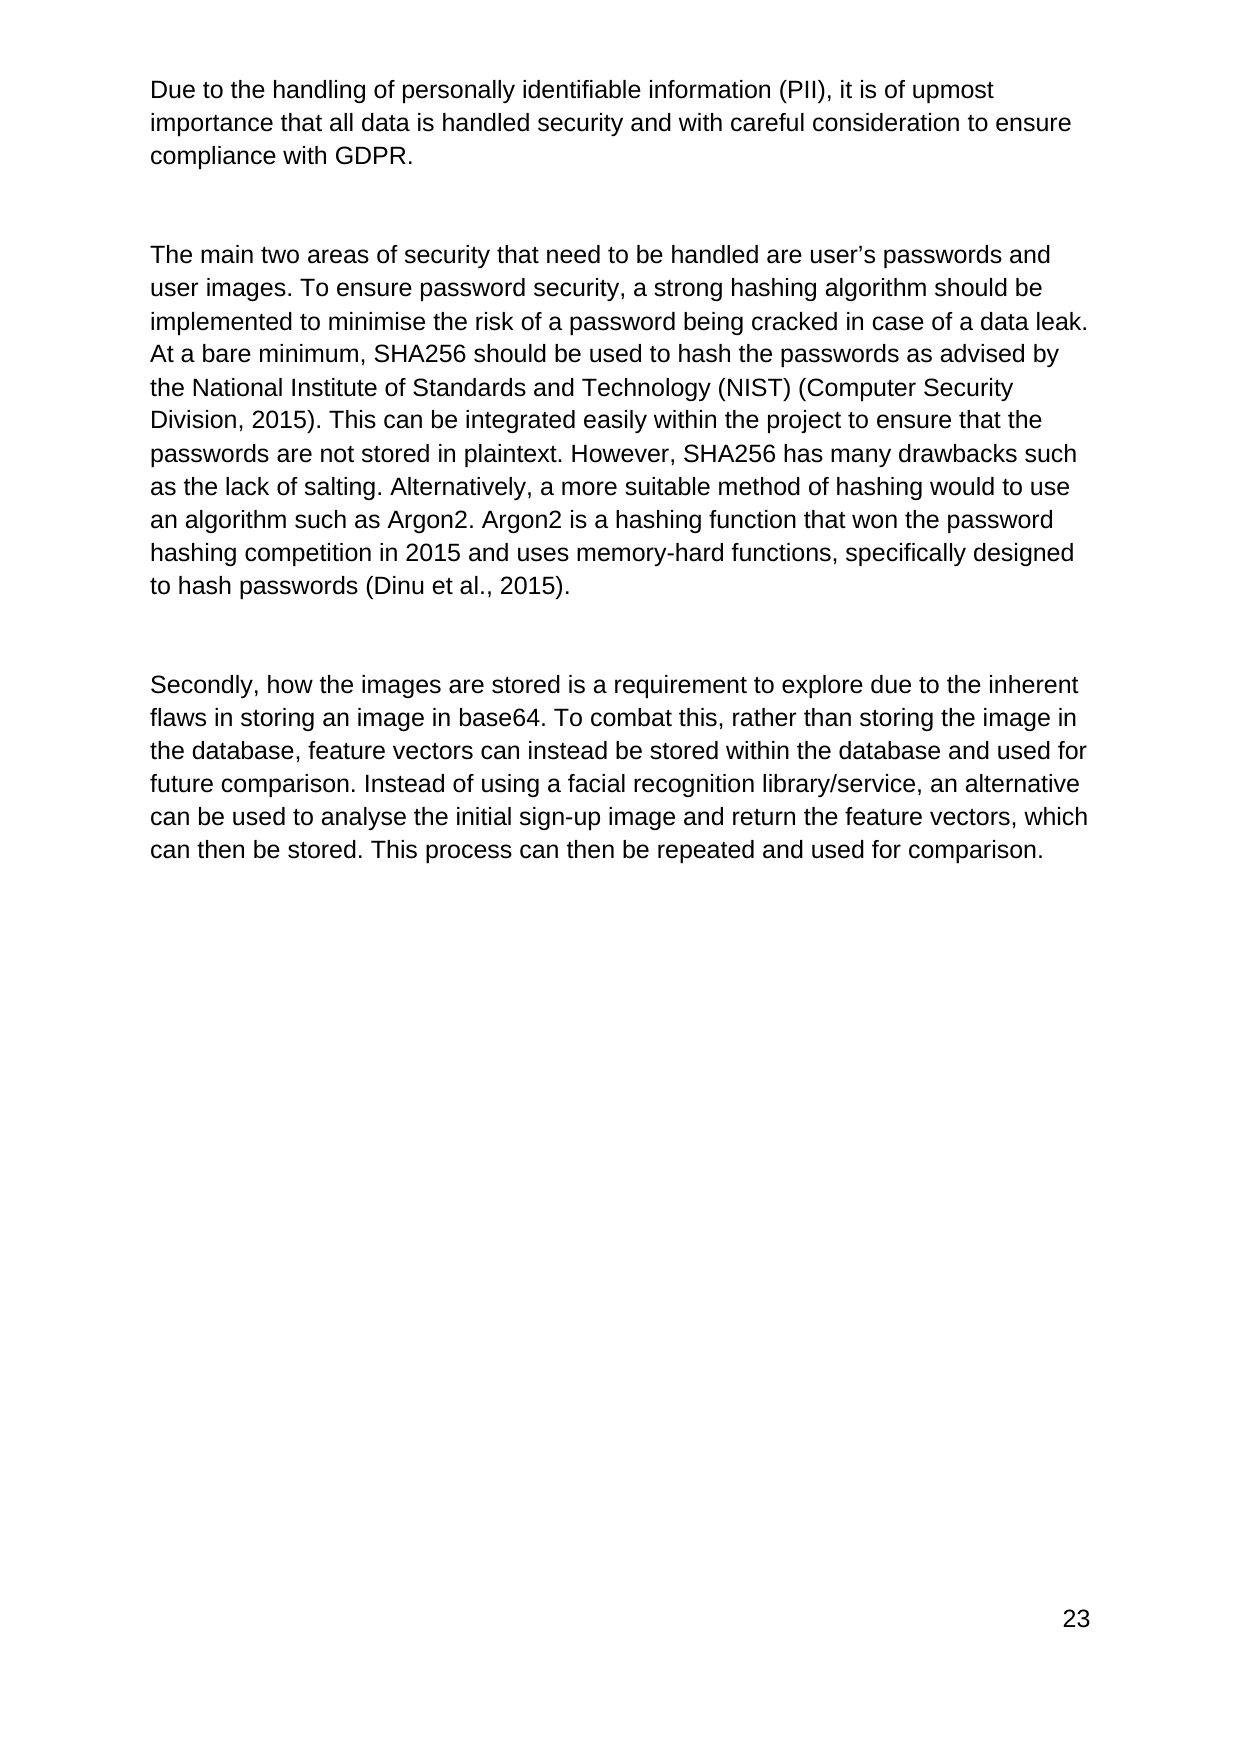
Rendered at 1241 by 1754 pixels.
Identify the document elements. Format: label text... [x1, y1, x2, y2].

text Secondly, how the images are stored is a requirement to explore due to the inherent flaws in storing an image in base64. To combat this, rather than storing the image in the database, feature vectors can instead be stored within the database and used for future comparison. Instead of using a facial recognition library/service, an alternative can be used to analyse the initial sign-up image and return the feature vectors, which can then be stored. This process can then be repeated and used for comparison. [150, 670, 1090, 864]
text The main two areas of security that need to be handled are user’s passwords and user images. To ensure password security, a strong hashing algorithm should be implemented to minimise the risk of a password being cracked in case of a data leak. At a bare minimum, SHA256 should be used to hash the passwords as advised by the National Institute of Standards and Technology (NIST) (Computer Security Division, 2015). This can be integrated easily within the project to ensure that the passwords are not stored in plaintext. However, SHA256 has many drawbacks such as the lack of salting. Alternatively, a more suitable method of hashing would to use an algorithm such as Argon2. Argon2 is a hashing function that won the password hashing competition in 2015 and uses memory-hard functions, specifically designed to hash passwords (Dinu et al., 2015). [150, 240, 1090, 599]
text Due to the handling of personally identifiable information (PII), it is of upmost importance that all data is handled security and with careful consideration to ensure compliance with GDPR. [150, 75, 1090, 170]
